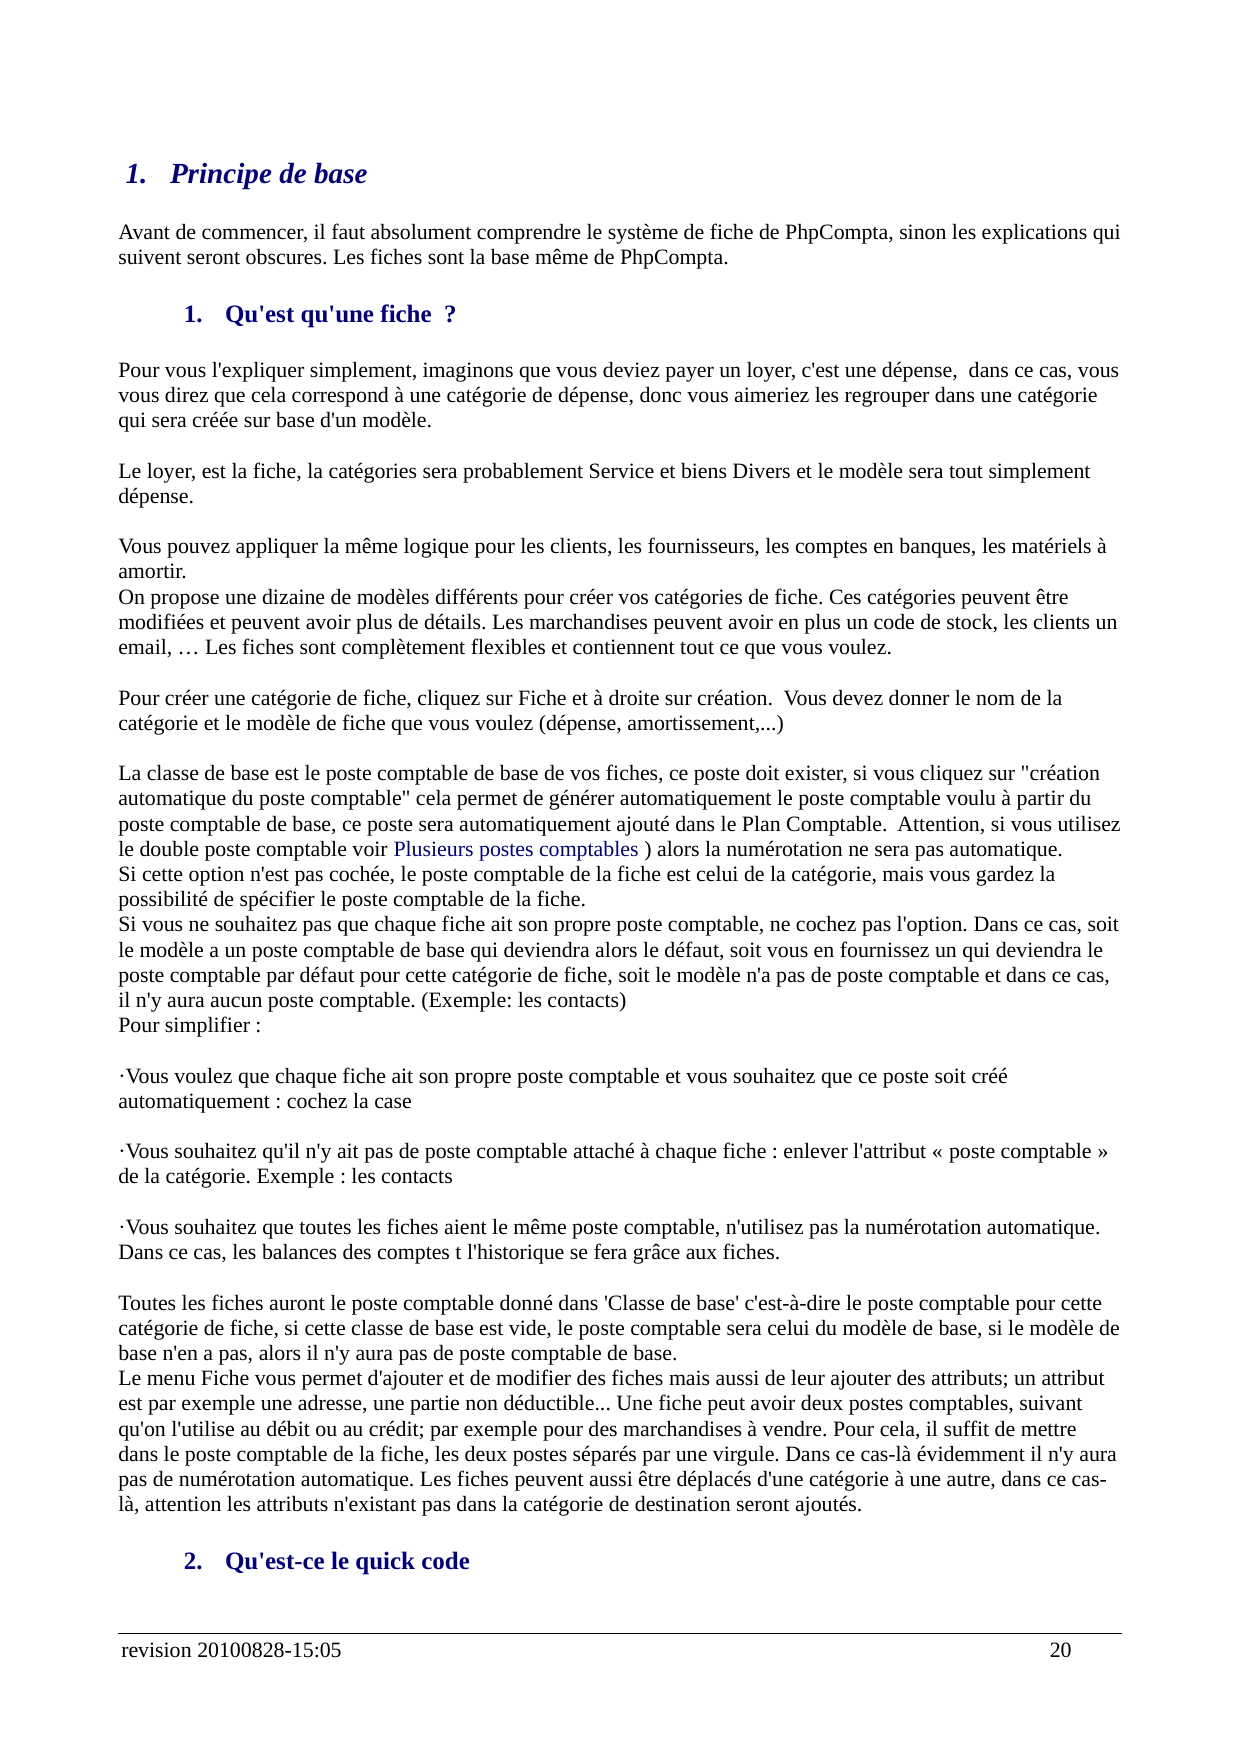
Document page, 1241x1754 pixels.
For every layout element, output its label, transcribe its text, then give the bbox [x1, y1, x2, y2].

text Le menu Fiche vous permet d'ajouter et de modifier des fiches mais aussi de leur ajouter des attributs; un attribut est par exemple une adresse, une partie non déductible... Une fiche peut avoir deux postes comptables, suivant qu'on l'utilise au débit ou au crédit; par exemple pour des marchandises à vendre. Pour cela, il suffit de mettre dans le poste comptable de la fiche, les deux postes séparés par une virgule. Dans ce cas-là évidemment il n'y aura pas de numérotation automatique. Les fiches peuvent aussi être déplacés d'une catégorie à une autre, dans ce cas-là, attention les attributs n'existant pas dans la catégorie de destination seront ajoutés. [118, 1365, 1122, 1516]
subtitle Qu'est-ce le quick code [177, 1546, 1122, 1575]
text Le loyer, est la fiche, la catégories sera probablement Service et biens Divers et le modèle sera tout simplement dépense. [118, 458, 1122, 508]
text Pour simplifier : [118, 1012, 1122, 1037]
text ·Vous souhaitez qu'il n'y ait pas de poste comptable attaché à chaque fiche : enlever l'attribut « poste comptable » de la catégorie. Exemple : les contacts [118, 1138, 1122, 1189]
subtitle Qu'est qu'une fiche ? [177, 299, 1122, 327]
text Si cette option n'est pas cochée, le poste comptable de la fiche est celui de la catégorie, mais vous gardez la possibilité de spécifier le poste comptable de la fiche. [118, 861, 1122, 911]
text On propose une dizaine de modèles différents pour créer vos catégories de fiche. Ces catégories peuvent être modifiées et peuvent avoir plus de détails. Les marchandises peuvent avoir en plus un code de stock, les clients un email, … Les fiches sont complètement flexibles et contiennent tout ce que vous voulez. [118, 584, 1122, 659]
text Pour vous l'expliquer simplement, imaginons que vous deviez payer un loyer, c'est une dépense, dans ce cas, vous vous direz que cela correspond à une catégorie de dépense, donc vous aimeriez les regrouper dans une catégorie qui sera créée sur base d'un modèle. [118, 357, 1122, 432]
text ·Vous voulez que chaque fiche ait son propre poste comptable et vous souhaitez que ce poste soit créé automatiquement : cochez la case [118, 1063, 1122, 1113]
text La classe de base est le poste comptable de base de vos fiches, ce poste doit exister, si vous cliquez sur "création automatique du poste comptable" cela permet de générer automatiquement le poste comptable voulu à partir du poste comptable de base, ce poste sera automatiquement ajouté dans le Plan Comptable. Attention, si vous utilisez le double poste comptable voir Plusieurs postes comptables ) alors la numérotation ne sera pas automatique. [118, 760, 1122, 861]
text ·Vous souhaitez que toutes les fiches aient le même poste comptable, n'utilisez pas la numérotation automatique. Dans ce cas, les balances des comptes t l'historique se fera grâce aux fiches. [118, 1214, 1122, 1264]
text Pour créer une catégorie de fiche, cliquez sur Fiche et à droite sur création. Vous devez donner le nom de la catégorie et le modèle de fiche que vous voulez (dépense, amortissement,...) [118, 684, 1122, 735]
text Avant de commencer, il faut absolument comprendre le système de fiche de PhpCompta, sinon les explications qui suivent seront obscures. Les fiches sont la base même de PhpCompta. [118, 219, 1122, 269]
text Vous pouvez appliquer la même logique pour les clients, les fournisseurs, les comptes en banques, les matériels à amortir. [118, 533, 1122, 584]
subtitle Principe de base [118, 156, 1122, 189]
text Toutes les fiches auront le poste comptable donné dans 'Classe de base' c'est-à-dire le poste comptable pour cette catégorie de fiche, si cette classe de base est vide, le poste comptable sera celui du modèle de base, si le modèle de base n'en a pas, alors il n'y aura pas de poste comptable de base. [118, 1289, 1122, 1365]
text Si vous ne souhaitez pas que chaque fiche ait son propre poste comptable, ne cochez pas l'option. Dans ce cas, soit le modèle a un poste comptable de base qui deviendra alors le défaut, soit vous en fournissez un qui deviendra le poste comptable par défaut pour cette catégorie de fiche, soit le modèle n'a pas de poste comptable et dans ce cas, il n'y aura aucun poste comptable. (Exemple: les contacts) [118, 911, 1122, 1012]
